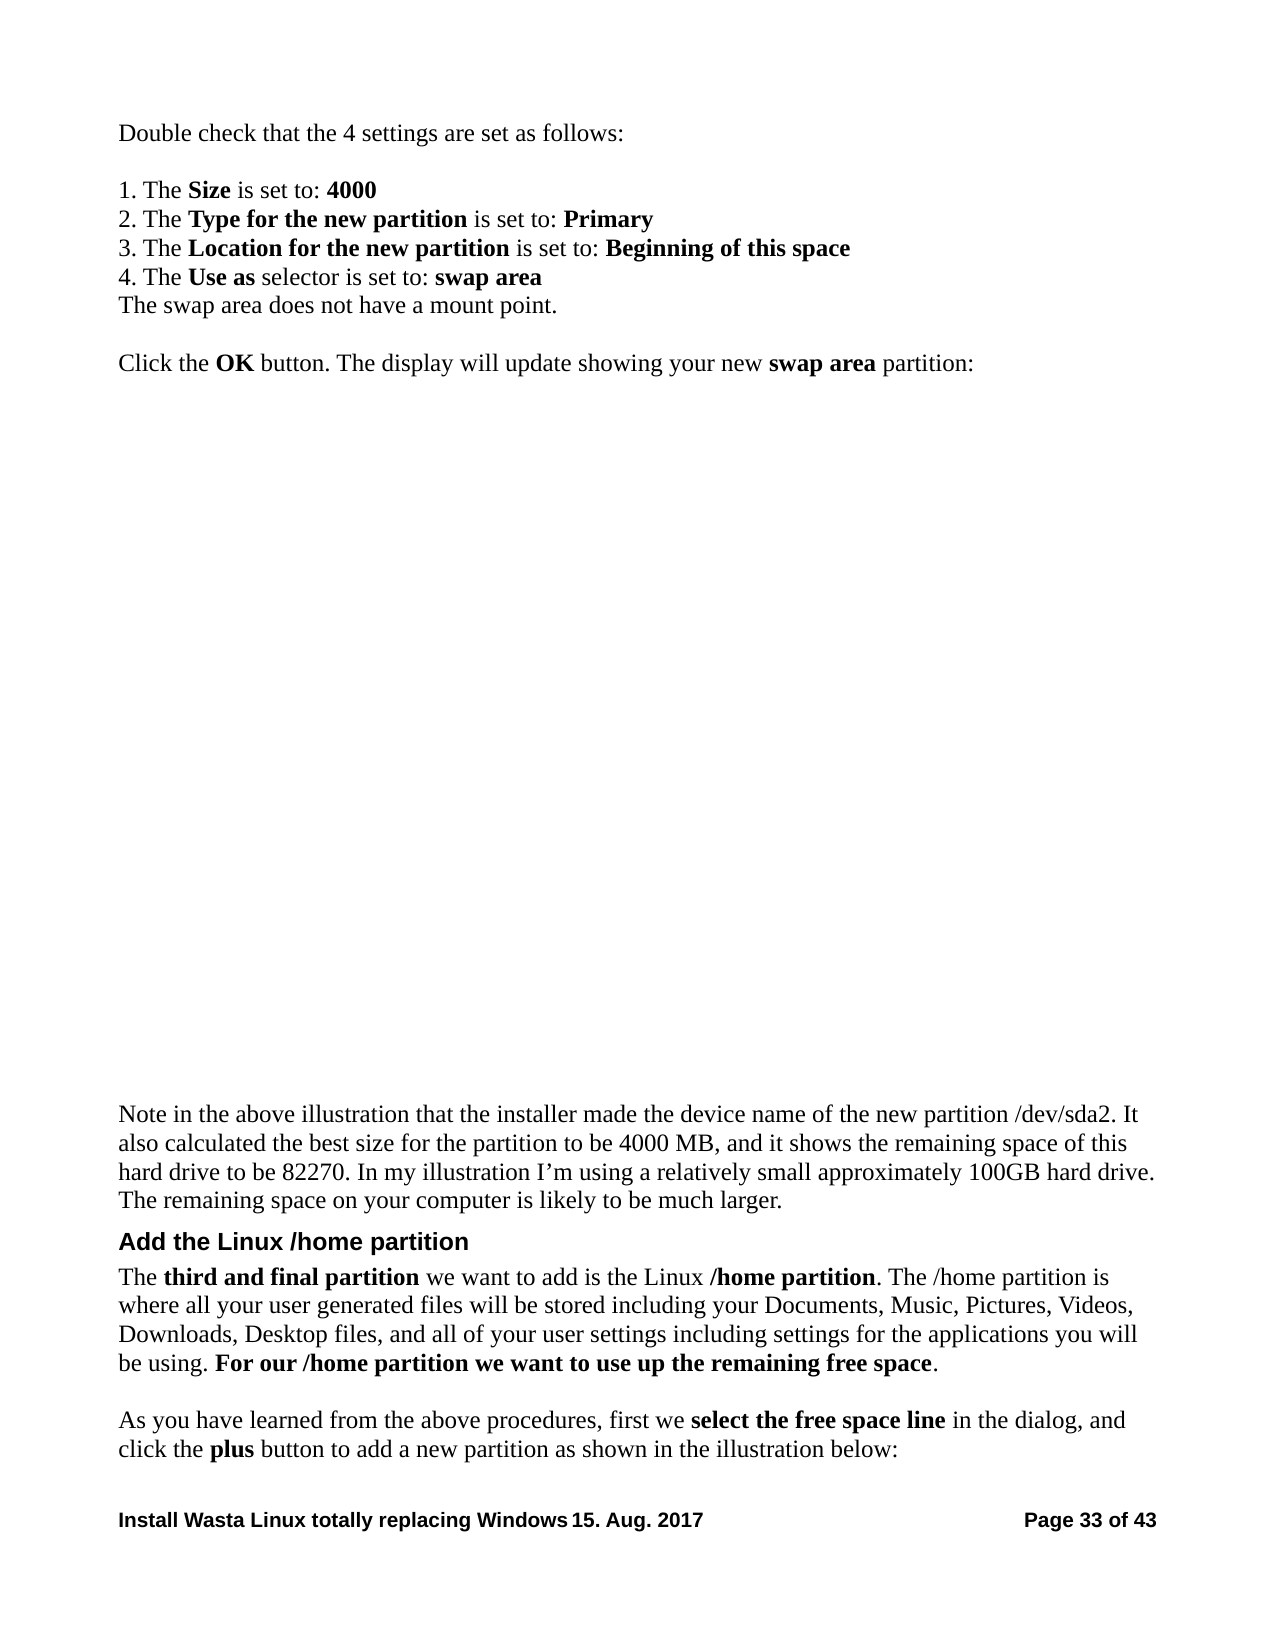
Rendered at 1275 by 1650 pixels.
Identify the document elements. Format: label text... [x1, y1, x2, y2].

text 1. The Size is set to: 4000 [118, 176, 1157, 204]
subtitle Add the Linux /home partition [118, 1227, 1157, 1255]
text As you have learned from the above procedures, first we select the free space line in the dialog, and click the plus button to add a new partition as shown in the illustration below: [118, 1405, 1157, 1463]
text 3. The Location for the new partition is set to: Beginning of this space [118, 233, 1157, 262]
text Note in the above illustration that the installer made the device name of the new partition /dev/sda2. It also calculated the best size for the partition to be 4000 MB, and it shows the remaining space of this hard drive to be 82270. In my illustration I’m using a relatively small approximately 100GB hard drive. The remaining space on your computer is likely to be much larger. [118, 1099, 1157, 1214]
text Click the OK button. The display will update showing your new swap area partition: [118, 348, 1157, 377]
text 2. The Type for the new partition is set to: Primary [118, 204, 1157, 233]
text 4. The Use as selector is set to: swap area [118, 262, 1157, 291]
text The swap area does not have a mount point. [118, 291, 1157, 319]
text Double check that the 4 settings are set as follows: [118, 118, 1157, 147]
text The third and final partition we want to add is the Linux /home partition. The /home partition is where all your user generated files will be stored including your Documents, Music, Pictures, Videos, Downloads, Desktop files, and all of your user settings including settings for the applications you will be using. For our /home partition we want to use up the remaining free space. [118, 1262, 1157, 1377]
